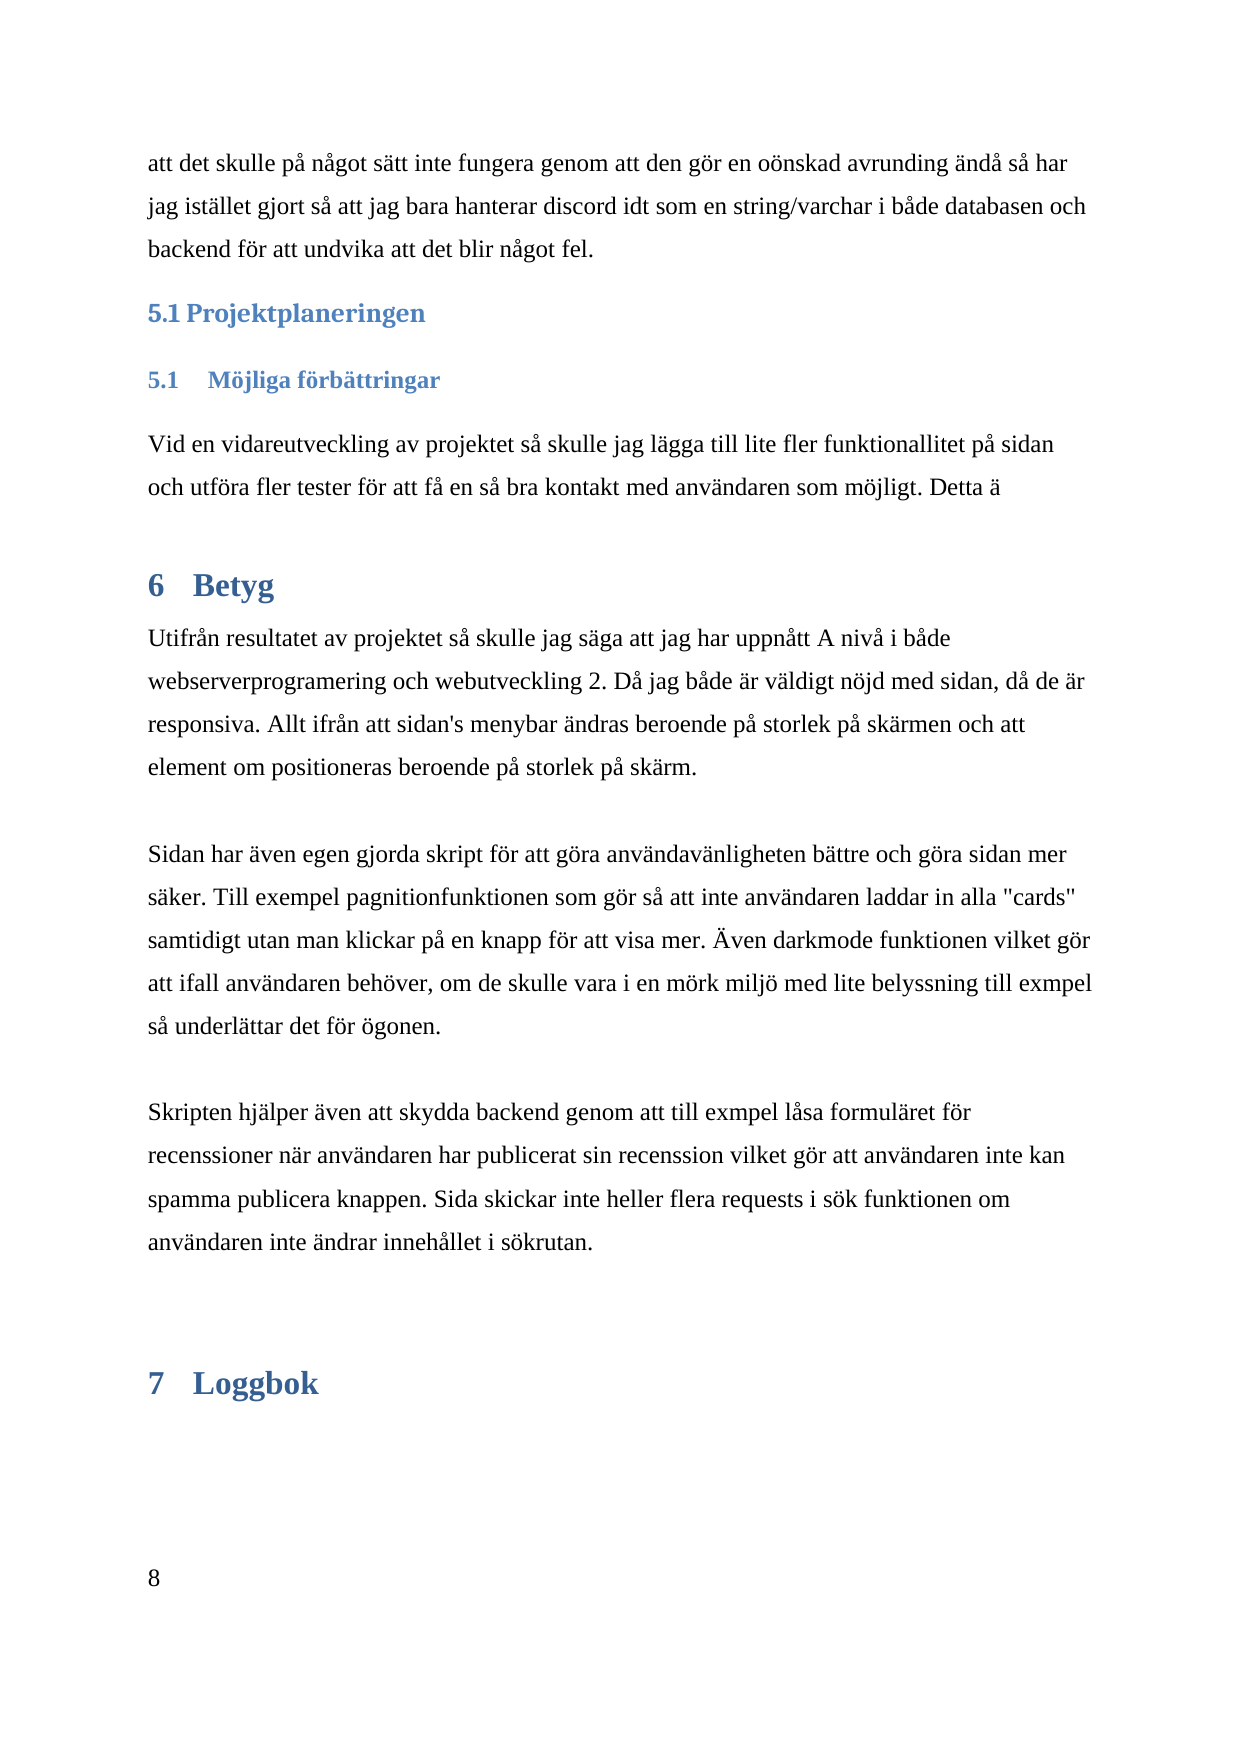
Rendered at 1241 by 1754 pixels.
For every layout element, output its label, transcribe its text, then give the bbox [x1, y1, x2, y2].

text Sidan har även egen gjorda skript för att göra användavänligheten bättre och göra sidan mer säker. Till exempel pagnitionfunktionen som gör så att inte användaren laddar in alla "cards" samtidigt utan man klickar på en knapp för att visa mer. Även darkmode funktionen vilket gör att ifall användaren behöver, om de skulle vara i en mörk miljö med lite belyssning till exmpel så underlättar det för ögonen. [148, 839, 1093, 1040]
text 5.1 Projektplaneringen [148, 298, 1093, 329]
subtitle Möjliga förbättringar [148, 365, 1093, 394]
text Skripten hjälper även att skydda backend genom att till exmpel låsa formuläret för recenssioner när användaren har publicerat sin recenssion vilket gör att användaren inte kan spamma publicera knappen. Sida skickar inte heller flera requests i sök funktionen om användaren inte ändrar innehållet i sökrutan. [148, 1097, 1093, 1256]
text att det skulle på något sätt inte fungera genom att den gör en oönskad avrunding ändå så har jag istället gjort så att jag bara hanterar discord idt som en string/varchar i både databasen och backend för att undvika att det blir något fel. [148, 148, 1093, 263]
subtitle Betyg [148, 566, 1093, 604]
text Utifrån resultatet av projektet så skulle jag säga att jag har uppnått A nivå i både webserverprogramering och webutveckling 2. Då jag både är väldigt nöjd med sidan, då de är responsiva. Allt ifrån att sidan's menybar ändras beroende på storlek på skärmen och att element om positioneras beroende på storlek på skärm. [148, 623, 1093, 781]
text Vid en vidareutveckling av projektet så skulle jag lägga till lite fler funktionallitet på sidan och utföra fler tester för att få en så bra kontakt med användaren som möjligt. Detta ä [148, 429, 1093, 501]
subtitle Loggbok [148, 1363, 1093, 1401]
